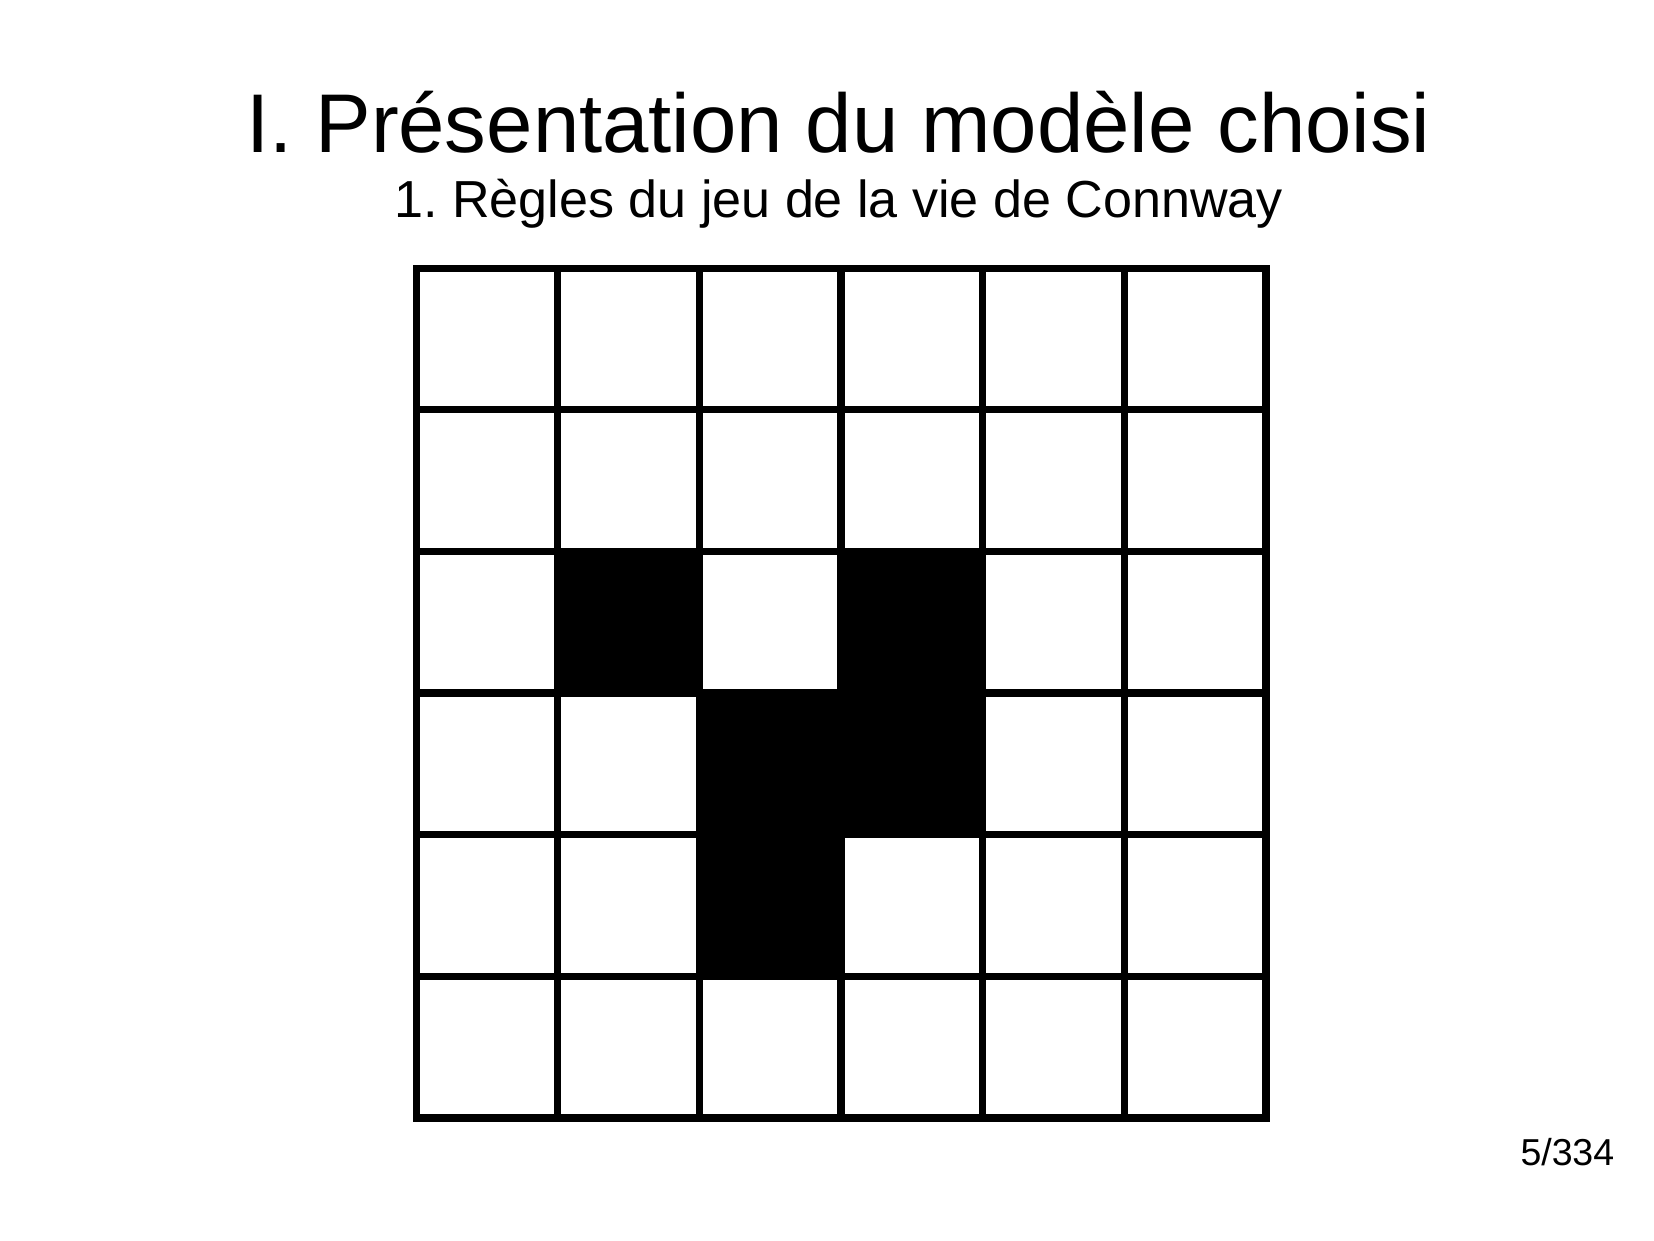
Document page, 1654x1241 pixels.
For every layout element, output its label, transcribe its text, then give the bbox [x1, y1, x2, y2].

picture [413, 265, 1270, 1123]
title I. Présentation du modèle choisi 1. Règles du jeu de la vie de Connway [82, 49, 1595, 257]
text_box <number>/334 [1505, 1124, 1654, 1182]
